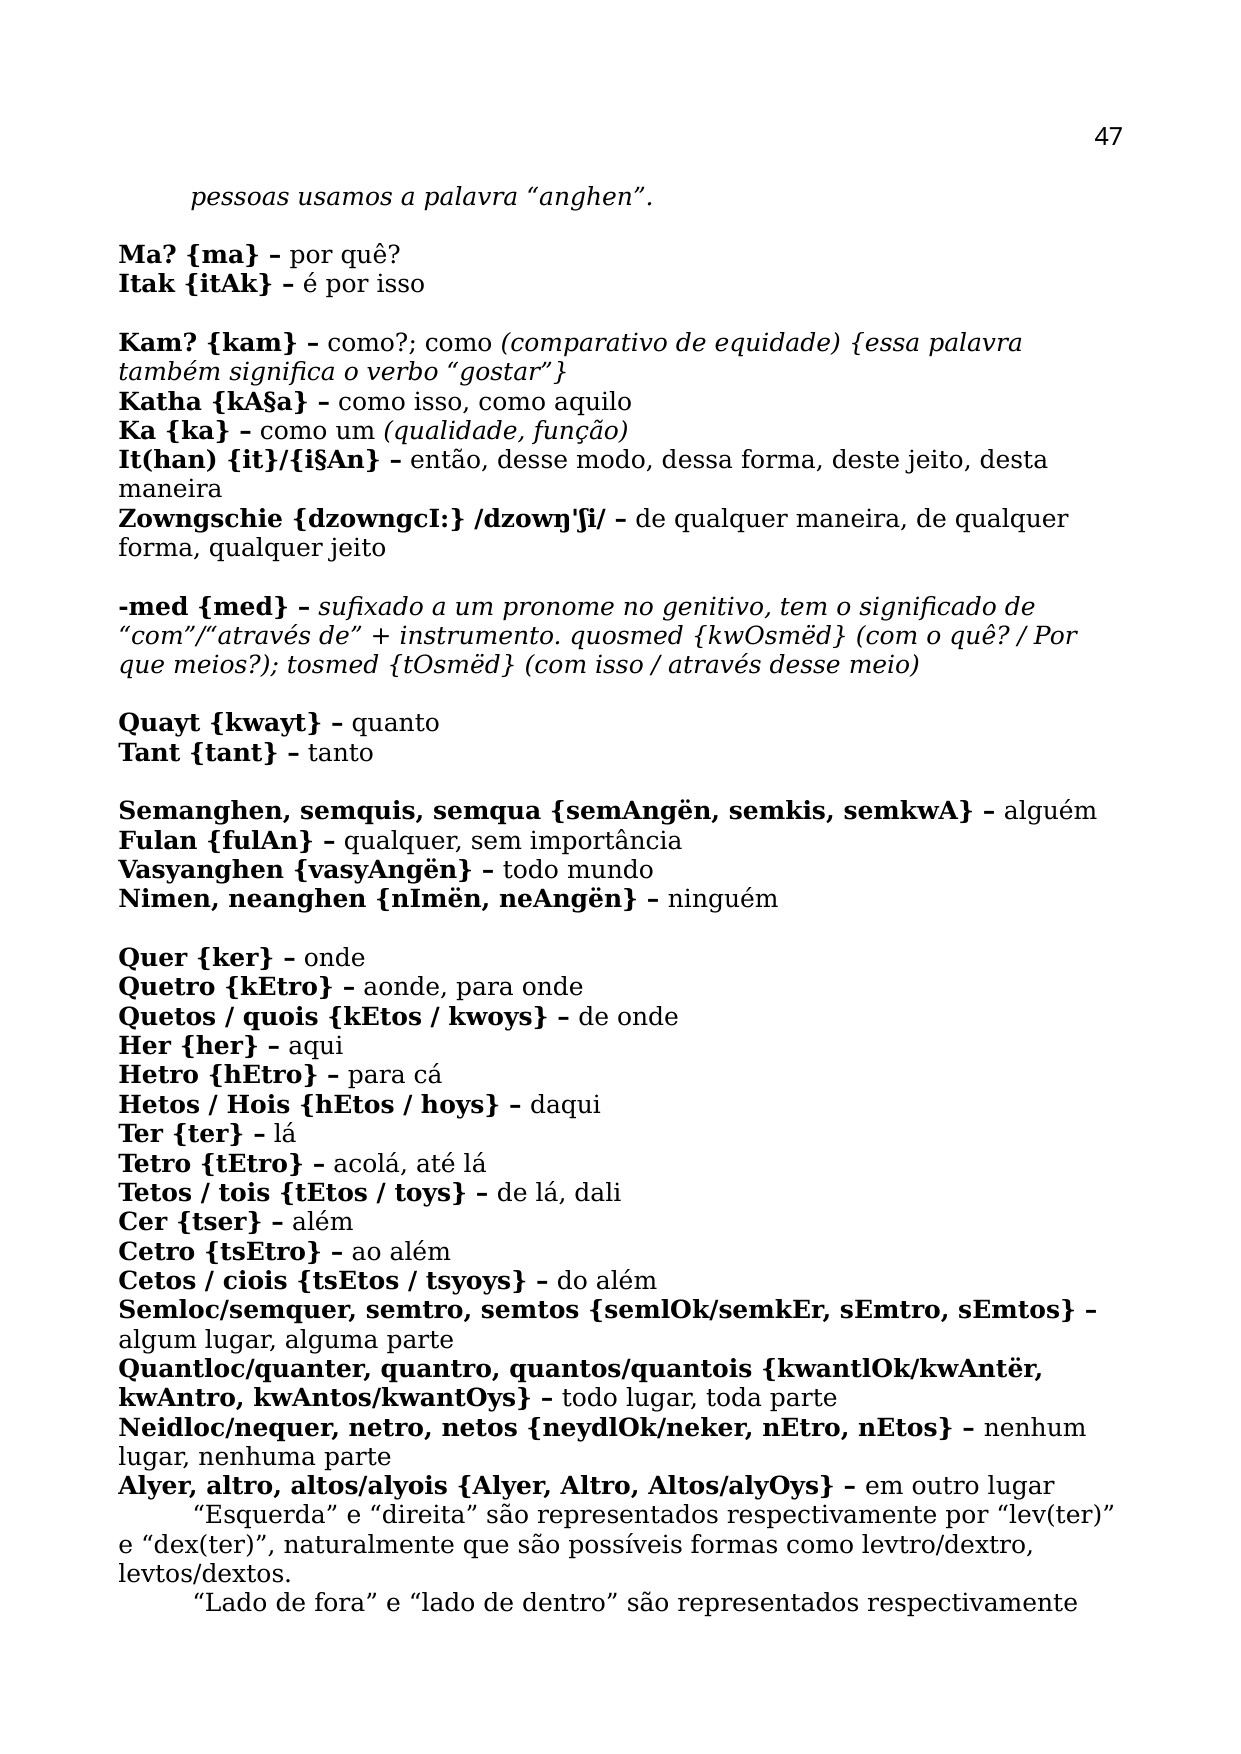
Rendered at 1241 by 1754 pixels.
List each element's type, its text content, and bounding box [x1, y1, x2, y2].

text It(han) {it}/{i§An} – então, desse modo, dessa forma, deste jeito, desta maneira [118, 445, 1123, 504]
text Alyer, altro, altos/alyois {Alyer, Altro, Altos/alyOys} – em outro lugar [118, 1471, 1123, 1501]
text “Lado de fora” e “lado de dentro” são representados respectivamente [118, 1588, 1123, 1617]
text Katha {kA§a} – como isso, como aquilo [118, 386, 1123, 416]
text Vasyanghen {vasyAngën} – todo mundo [118, 855, 1123, 884]
text Quetos / quois {kEtos / kwoys} – de onde [118, 1002, 1123, 1031]
text Nimen, neanghen {nImën, neAngën} – ninguém [118, 884, 1123, 914]
text Her {her} – aqui [118, 1031, 1123, 1060]
text Cetos / ciois {tsEtos / tsyoys} – do além [118, 1266, 1123, 1295]
text Tant {tant} – tanto [118, 738, 1123, 767]
text Semloc/semquer, semtro, semtos {semlOk/semkEr, sEmtro, sEmtos} – algum lugar, alguma parte [118, 1295, 1123, 1354]
text “Esquerda” e “direita” são representados respectivamente por “lev(ter)” e “dex(ter)”, naturalmente que são possíveis formas como levtro/dextro, levtos/dextos. [118, 1501, 1123, 1588]
text Quantloc/quanter, quantro, quantos/quantois {kwantlOk/kwAntër, kwAntro, kwAntos/kwantOys} – todo lugar, toda parte [118, 1354, 1123, 1413]
text Itak {itAk} – é por isso [118, 269, 1123, 299]
text Hetos / Hois {hEtos / hoys} – daqui [118, 1090, 1123, 1119]
text Neidloc/nequer, netro, netos {neydlOk/neker, nEtro, nEtos} – nenhum lugar, nenhuma parte [118, 1413, 1123, 1471]
text Tetro {tEtro} – acolá, até lá [118, 1148, 1123, 1178]
text Hetro {hEtro} – para cá [118, 1060, 1123, 1090]
text Kam? {kam} – como?; como (comparativo de equidade) {essa palavra também significa o verbo “gostar”} [118, 328, 1123, 386]
text Ter {ter} – lá [118, 1119, 1123, 1148]
text Tetos / tois {tEtos / toys} – de lá, dali [118, 1178, 1123, 1207]
text Ka {ka} – como um (qualidade, função) [118, 416, 1123, 445]
text Semanghen, semquis, semqua {semAngën, semkis, semkwA} – alguém [118, 796, 1123, 826]
text -med {med} – sufixado a um pronome no genitivo, tem o significado de “com”/“através de” + instrumento. quosmed {kwOsmëd} (com o quê? / Por que meios?); tosmed {tOsmëd} (com isso / através desse meio) [118, 591, 1123, 679]
text Cer {tser} – além [118, 1207, 1123, 1237]
text Quer {ker} – onde [118, 943, 1123, 972]
text Cetro {tsEtro} – ao além [118, 1237, 1123, 1266]
text Quetro {kEtro} – aonde, para onde [118, 972, 1123, 1002]
text pessoas usamos a palavra “anghen”. [190, 182, 1123, 211]
text Zowngschie {dzowngcI:} /dzowŋ'ʃi/ – de qualquer maneira, de qualquer forma, qualquer jeito [118, 504, 1123, 562]
text Fulan {fulAn} – qualquer, sem importância [118, 826, 1123, 855]
text Quayt {kwayt} – quanto [118, 708, 1123, 738]
text Ma? {ma} – por quê? [118, 240, 1123, 269]
